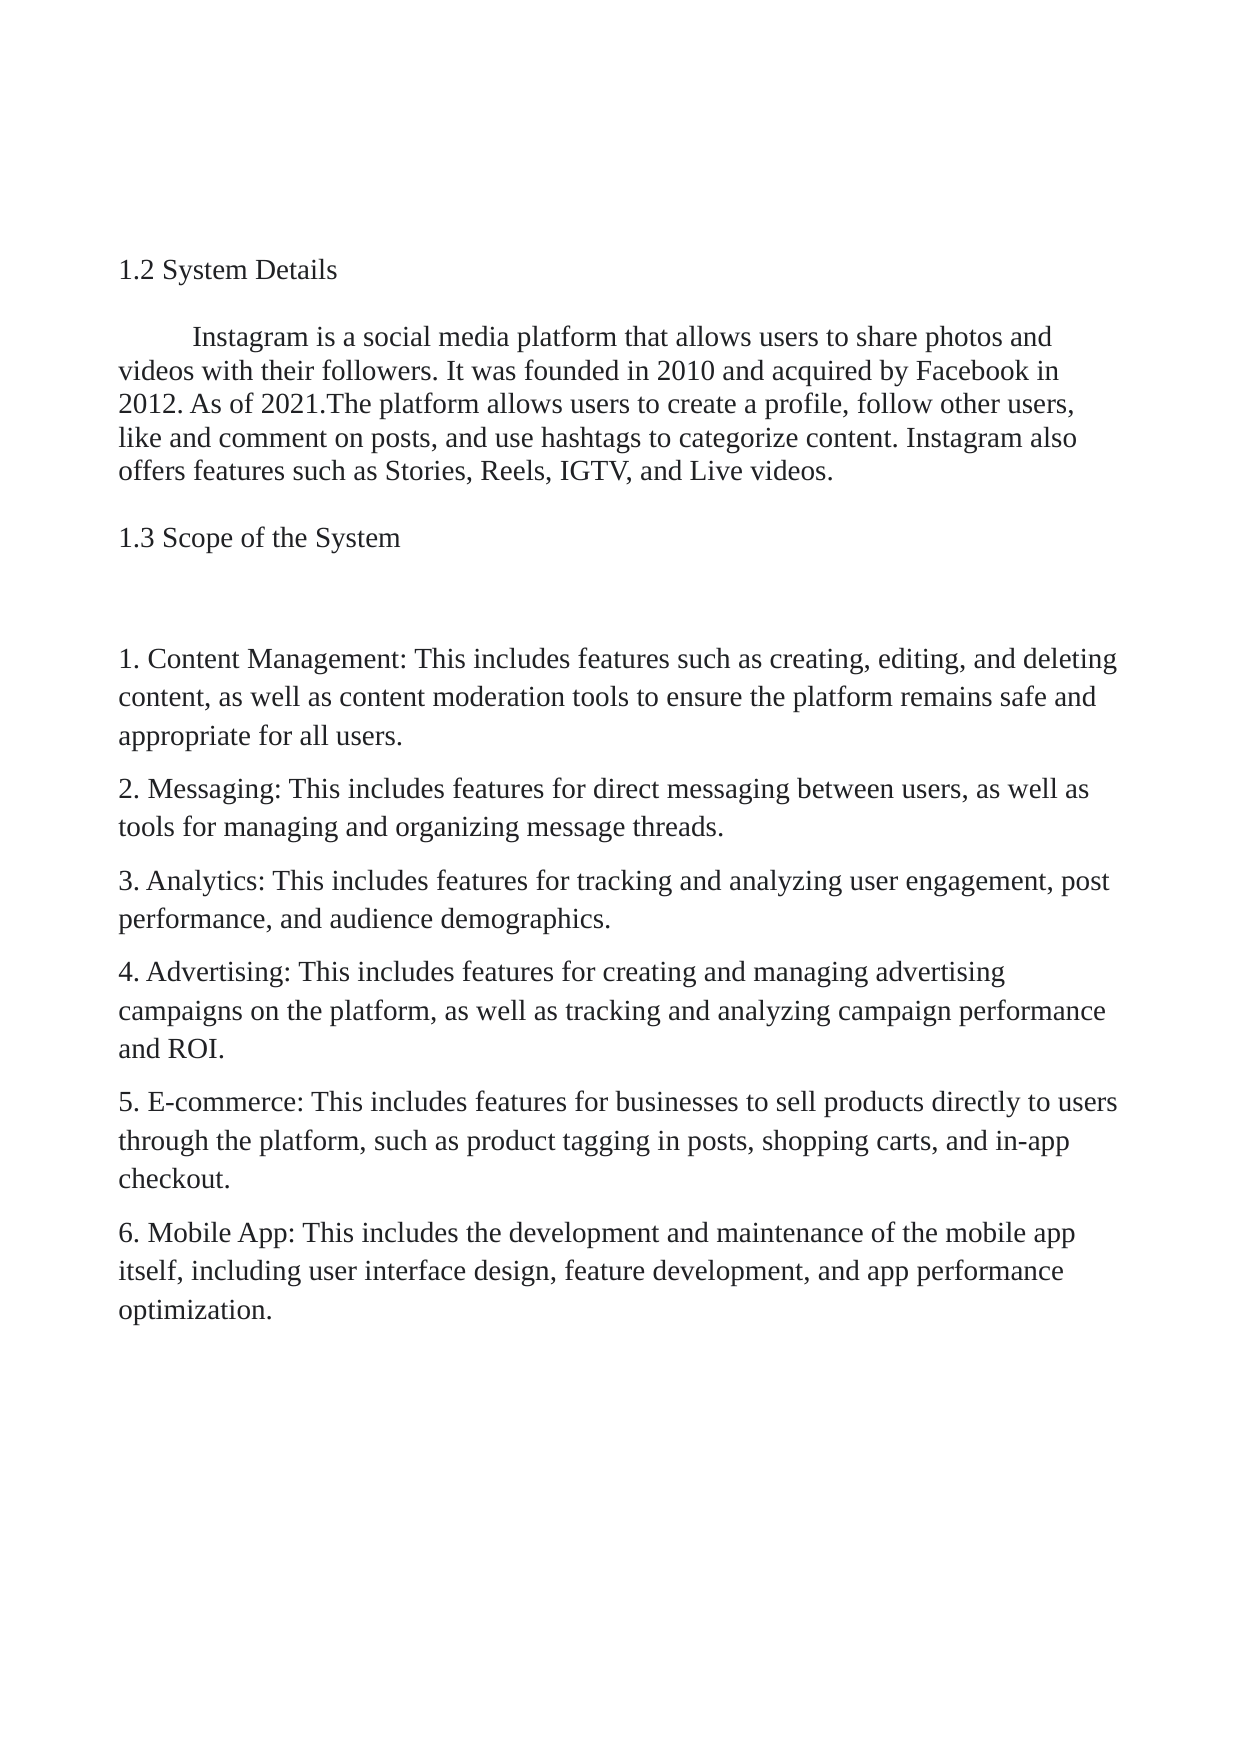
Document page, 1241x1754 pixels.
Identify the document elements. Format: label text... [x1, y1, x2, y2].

text Instagram is a social media platform that allows users to share photos and videos with their followers. It was founded in 2010 and acquired by Facebook in 2012. As of 2021.The platform allows users to create a profile, follow other users, like and comment on posts, and use hashtags to categorize content. Instagram also offers features such as Stories, Reels, IGTV, and Live videos. [118, 319, 1122, 487]
text 6. Mobile App: This includes the development and maintenance of the mobile app itself, including user interface design, feature development, and app performance optimization. [118, 1215, 1122, 1325]
text 1. Content Management: This includes features such as creating, editing, and deleting content, as well as content moderation tools to ensure the platform remains safe and appropriate for all users. [118, 641, 1122, 751]
text 1.3 Scope of the System [118, 521, 1122, 554]
text 1.2 System Details [118, 252, 1122, 286]
text 5. E-commerce: This includes features for businesses to sell products directly to users through the platform, such as product tagging in posts, shopping carts, and in-app checkout. [118, 1084, 1122, 1195]
text 4. Advertising: This includes features for creating and managing advertising campaigns on the platform, as well as tracking and analyzing campaign performance and ROI. [118, 954, 1122, 1065]
text 2. Messaging: This includes features for direct messaging between users, as well as tools for managing and organizing message threads. [118, 771, 1122, 843]
text 3. Analytics: This includes features for tracking and analyzing user engagement, post performance, and audience demographics. [118, 863, 1122, 935]
